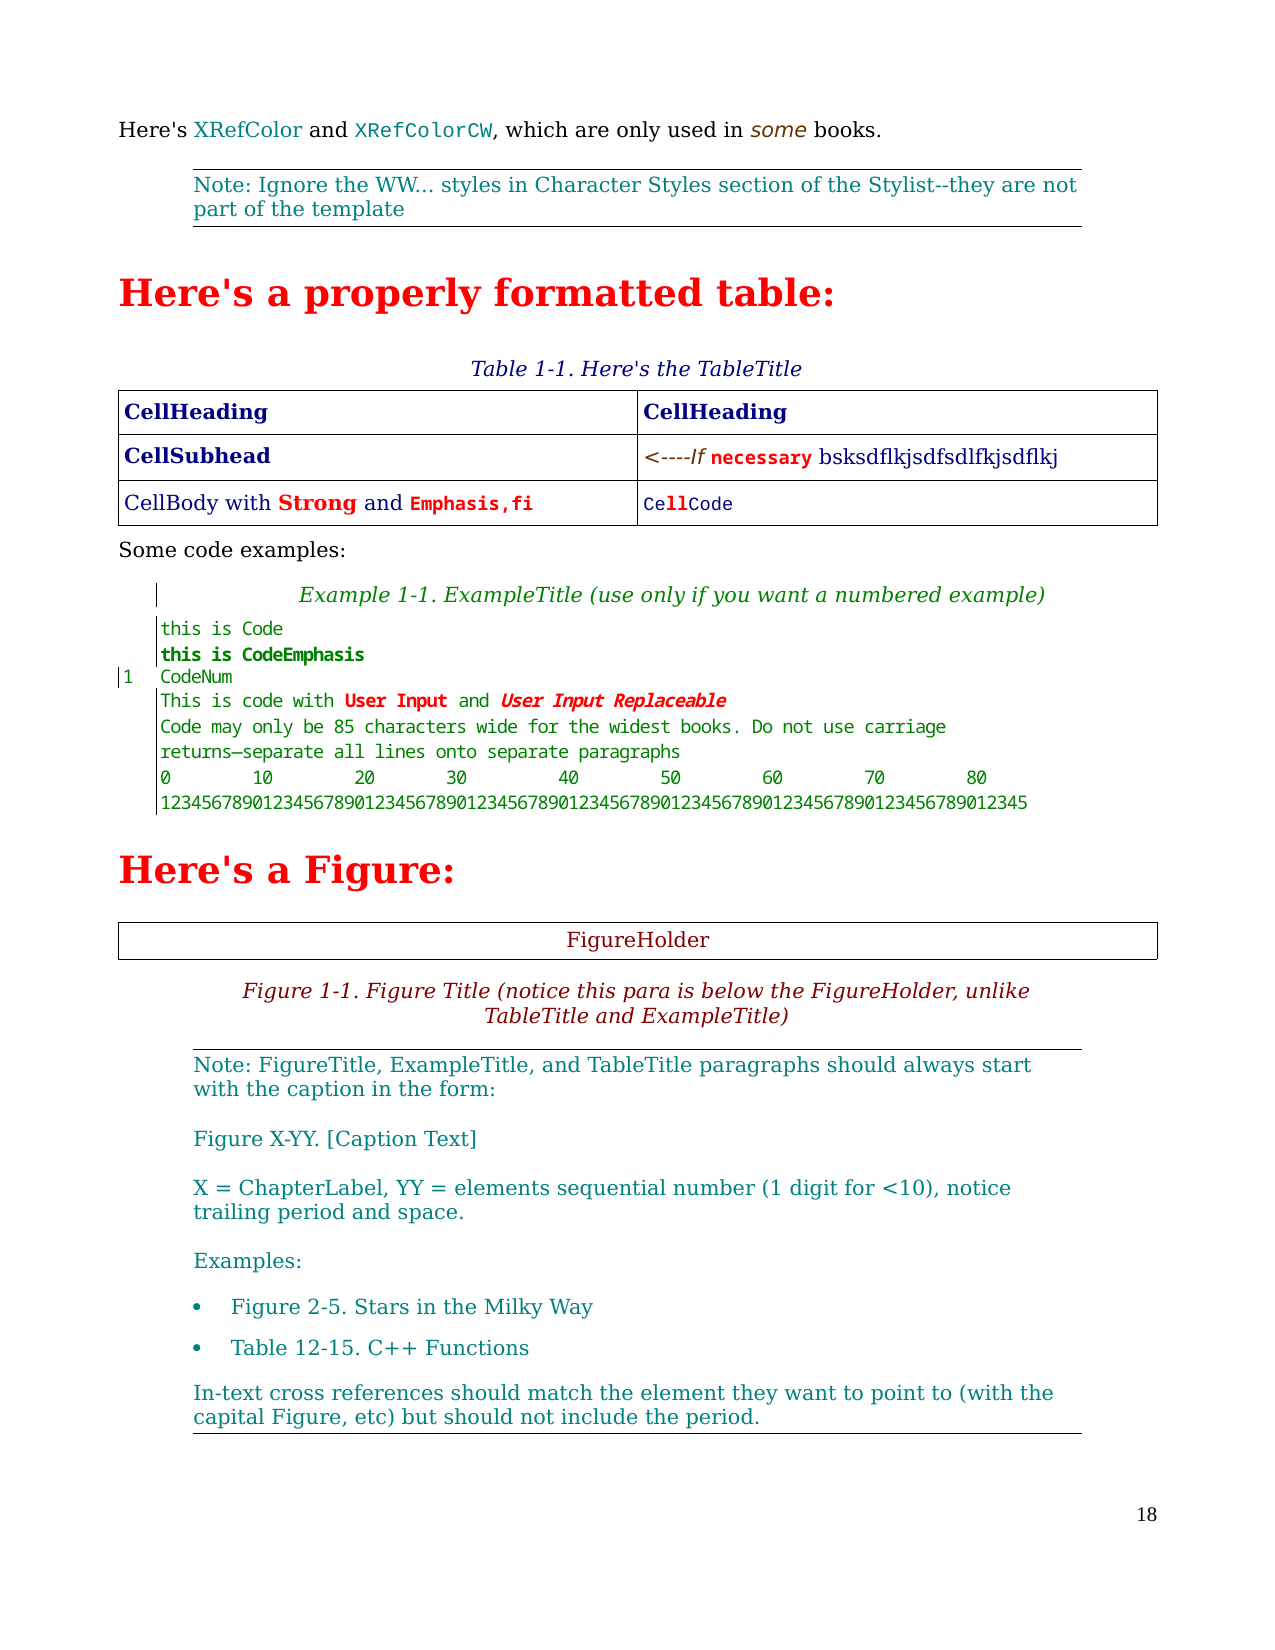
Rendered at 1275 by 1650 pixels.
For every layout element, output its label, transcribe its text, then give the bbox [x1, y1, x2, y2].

text This is code with User Input and User Input Replaceable [157, 688, 1275, 713]
text X = ChapterLabel, YY = elements sequential number (1 digit for <10), notice trailing period and space. [193, 1172, 1082, 1224]
table_cell CellBody with Strong and Emphasis,fi [119, 481, 637, 525]
text 0 10 20 30 40 50 60 70 80 [157, 764, 1176, 790]
title Table 1-1. Here's the TableTitle [193, 357, 1082, 382]
text 1234567890123456789012345678901234567890123456789012345678901234567890123456789012345 [157, 790, 1176, 815]
text FigureHolder [119, 923, 1157, 959]
table_header CellHeading [638, 391, 1157, 434]
title Figure 1-1. Figure Title (notice this para is below the FigureHolder, unlike TableTitle and ExampleTitle) [193, 979, 1082, 1028]
list CodeNum [119, 667, 1275, 688]
text Code may only be 85 characters wide for the widest books. Do not use carriage [157, 713, 1176, 739]
text Examples: [193, 1245, 1082, 1274]
text Here's a properly formatted table: [118, 272, 1157, 316]
table_cell CellSubhead [119, 435, 637, 480]
text Figure X-YY. [Caption Text] [193, 1122, 1082, 1151]
list Figure 2-5. Stars in the Milky Way [193, 1290, 1082, 1319]
list Table 12-15. C++ Functions [193, 1331, 1082, 1360]
text In-text cross references should match the element they want to point to (with the capital Figure, etc) but should not include the period. [193, 1376, 1082, 1433]
table_header CellHeading [119, 391, 637, 434]
text Some code examples: [118, 538, 1157, 562]
text Here's XRefColor and XRefColorCW, which are only used in some books. [118, 118, 1157, 144]
table_cell <----If necessary bsksdflkjsdfsdlfkjsdflkj [638, 435, 1157, 480]
text this is CodeEmphasis [157, 641, 1176, 667]
text Note: Ignore the WW... styles in Character Styles section of the Stylist--they are not part of the template [193, 170, 1082, 226]
text this is Code [157, 616, 1176, 641]
text returns—separate all lines onto separate paragraphs [157, 739, 1176, 764]
text Here's a Figure: [118, 848, 1157, 893]
text Note: FigureTitle, ExampleTitle, and TableTitle paragraphs should always start with the caption in the form: [193, 1050, 1082, 1102]
title Example 1-1. ExampleTitle (use only if you want a numbered example) [157, 583, 1187, 607]
table_cell CellCode [638, 481, 1157, 525]
